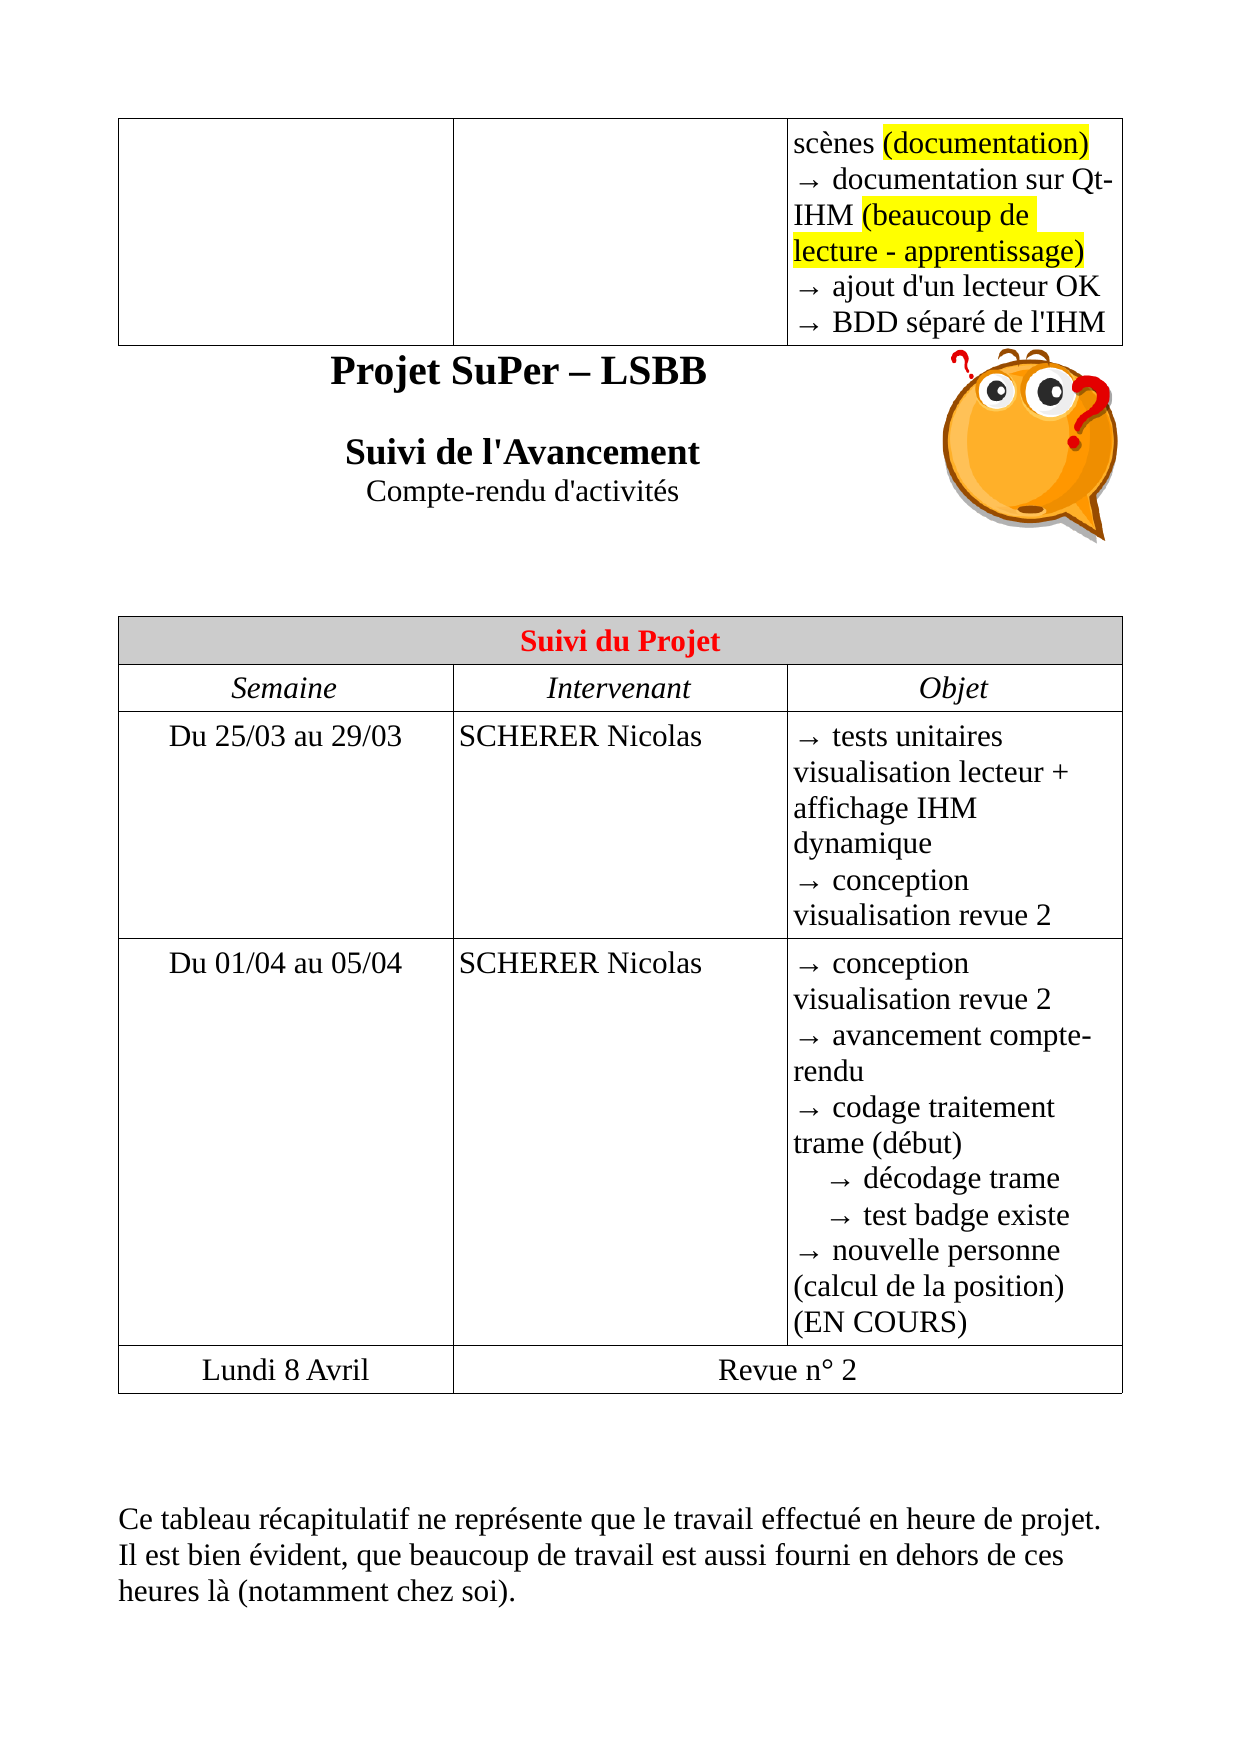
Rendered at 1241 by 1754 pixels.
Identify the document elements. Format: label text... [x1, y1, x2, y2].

table_cell Semaine [119, 665, 453, 711]
table_cell Revue n° 2 [454, 1346, 1122, 1393]
text Projet SuPer – LSBB [118, 346, 927, 393]
table_cell SCHERER Nicolas [454, 939, 787, 1345]
table_cell Du 01/04 au 05/04 [119, 939, 453, 1345]
table_cell Du 25/03 au 29/03 [119, 712, 453, 938]
table_cell Lundi 8 Avril [119, 1346, 453, 1393]
picture [927, 346, 1123, 544]
table_cell scènes (documentation) → documentation sur Qt-IHM (beaucoup de lecture - apprentissage) → ajout d'un lecteur OK → BDD séparé de l'IHM [788, 119, 1122, 345]
table_cell → conception visualisation revue 2 → avancement compte-rendu → codage traitement trame (début) → décodage trame → test badge existe → nouvelle personne (calcul de la position) (EN COURS) [788, 939, 1122, 1345]
table_cell SCHERER Nicolas [454, 712, 787, 938]
table_cell → tests unitaires visualisation lecteur + affichage IHM dynamique → conception visualisation revue 2 [788, 712, 1122, 938]
table_cell [119, 119, 453, 345]
text Ce tableau récapitulatif ne représente que le travail effectué en heure de projet. [118, 1501, 1122, 1537]
table_header Suivi du Projet [119, 617, 1122, 664]
table_cell Objet [788, 665, 1122, 711]
text Suivi de l'Avancement [118, 429, 927, 472]
text heures là (notamment chez soi). [118, 1572, 1122, 1608]
table_cell [454, 119, 787, 345]
text Compte-rendu d'activités [118, 472, 927, 508]
table_cell Intervenant [454, 665, 787, 711]
text Il est bien évident, que beaucoup de travail est aussi fourni en dehors de ces [118, 1537, 1122, 1572]
